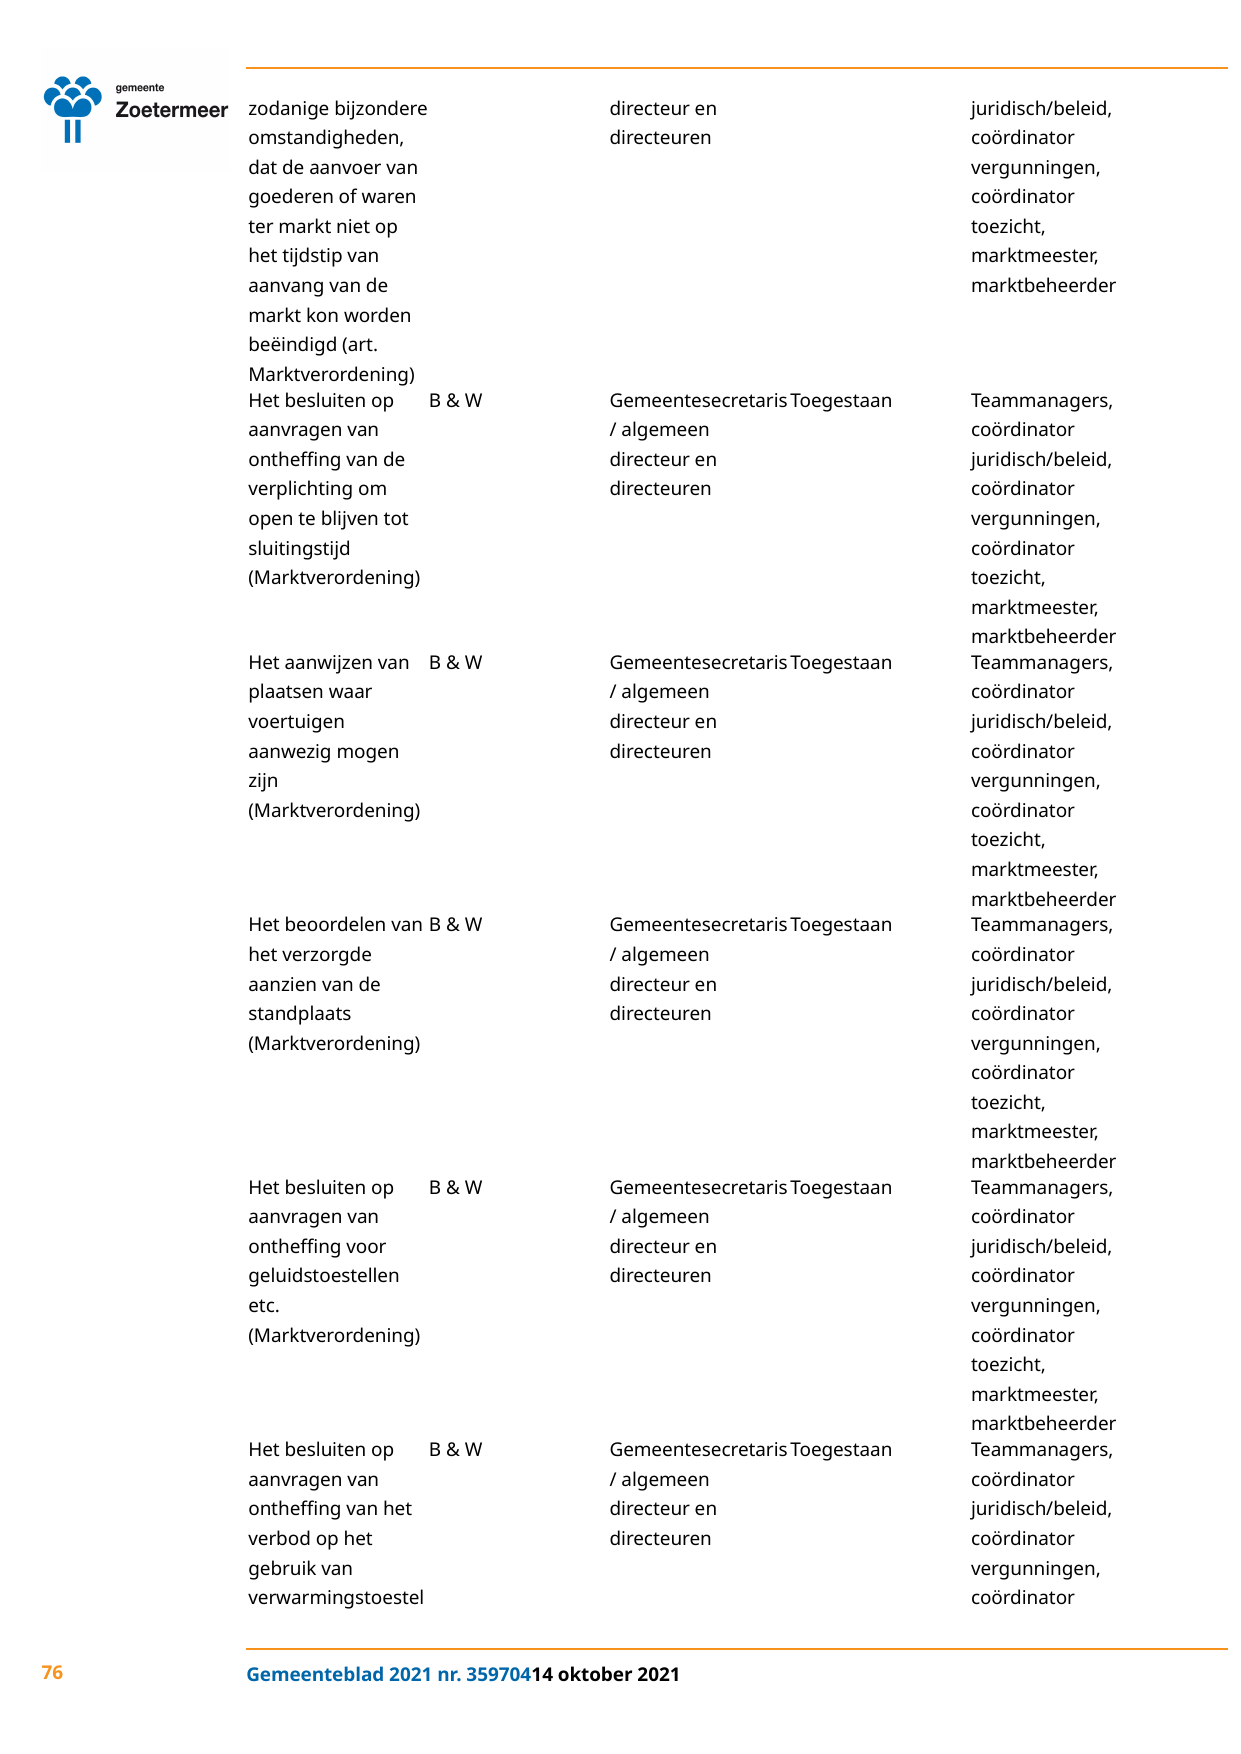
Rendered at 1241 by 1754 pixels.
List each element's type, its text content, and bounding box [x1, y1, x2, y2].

table_cell Teammanagers, coördinator juridisch/beleid, coördinator vergunningen, coördinator [971, 1436, 1152, 1610]
table_cell Gemeentesecretaris/ algemeen directeur en directeuren [609, 387, 790, 649]
table_cell B & W [429, 1436, 609, 1610]
table_cell Gemeentesecretaris/ algemeen directeur en directeuren [609, 912, 790, 1174]
table_cell Toegestaan [790, 912, 971, 1174]
table_cell Teammanagers, coördinator juridisch/beleid, coördinator vergunningen, coördinator toezicht, marktmeester, marktbeheerder [971, 1174, 1152, 1436]
table_cell Het besluiten op aanvragen van ontheffing voor geluidstoestellen etc. (Marktverordening) [248, 1174, 429, 1436]
table_cell B & W [429, 649, 609, 912]
table_cell Gemeentesecretaris/ algemeen directeur en directeuren [609, 1436, 790, 1610]
table_cell Gemeentesecretaris/ algemeen directeur en directeuren [609, 649, 790, 912]
table_cell Teammanagers, coördinator juridisch/beleid, coördinator vergunningen, coördinator toezicht, marktmeester, marktbeheerder [971, 649, 1152, 912]
table_cell Het beoordelen van het verzorgde aanzien van de standplaats (Marktverordening) [248, 912, 429, 1174]
table_cell Gemeentesecretaris/ algemeen directeur en directeuren [609, 1174, 790, 1436]
table_cell Toegestaan [790, 649, 971, 912]
table_cell [429, 95, 609, 387]
picture [41, 47, 231, 172]
table_cell directeur en directeuren [609, 95, 790, 387]
table_cell Toegestaan [790, 387, 971, 649]
table_cell Het aanwijzen van plaatsen waar voertuigen aanwezig mogen zijn (Marktverordening) [248, 649, 429, 912]
table_cell [790, 95, 971, 387]
table_cell Teammanagers, coördinator juridisch/beleid, coördinator vergunningen, coördinator toezicht, marktmeester, marktbeheerder [971, 387, 1152, 649]
table_cell B & W [429, 1174, 609, 1436]
table_cell Het besluiten op aanvragen van ontheffing van het verbod op het gebruik van verwarmingstoestel [248, 1436, 429, 1610]
table_cell Het besluiten op aanvragen van ontheffing van de verplichting om open te blijven tot sluitingstijd (Marktverordening) [248, 387, 429, 649]
table_cell Toegestaan [790, 1174, 971, 1436]
table_cell Toegestaan [790, 1436, 971, 1610]
table_cell B & W [429, 387, 609, 649]
table_cell Teammanagers, coördinator juridisch/beleid, coördinator vergunningen, coördinator toezicht, marktmeester, marktbeheerder [971, 912, 1152, 1174]
table_cell B & W [429, 912, 609, 1174]
table_cell juridisch/beleid, coördinator vergunningen, coördinator toezicht, marktmeester, marktbeheerder [971, 95, 1152, 387]
table_cell zodanige bijzondere omstandigheden, dat de aanvoer van goederen of waren ter markt niet op het tijdstip van aanvang van de markt kon worden beëindigd (art. Marktverordening) [248, 95, 429, 387]
